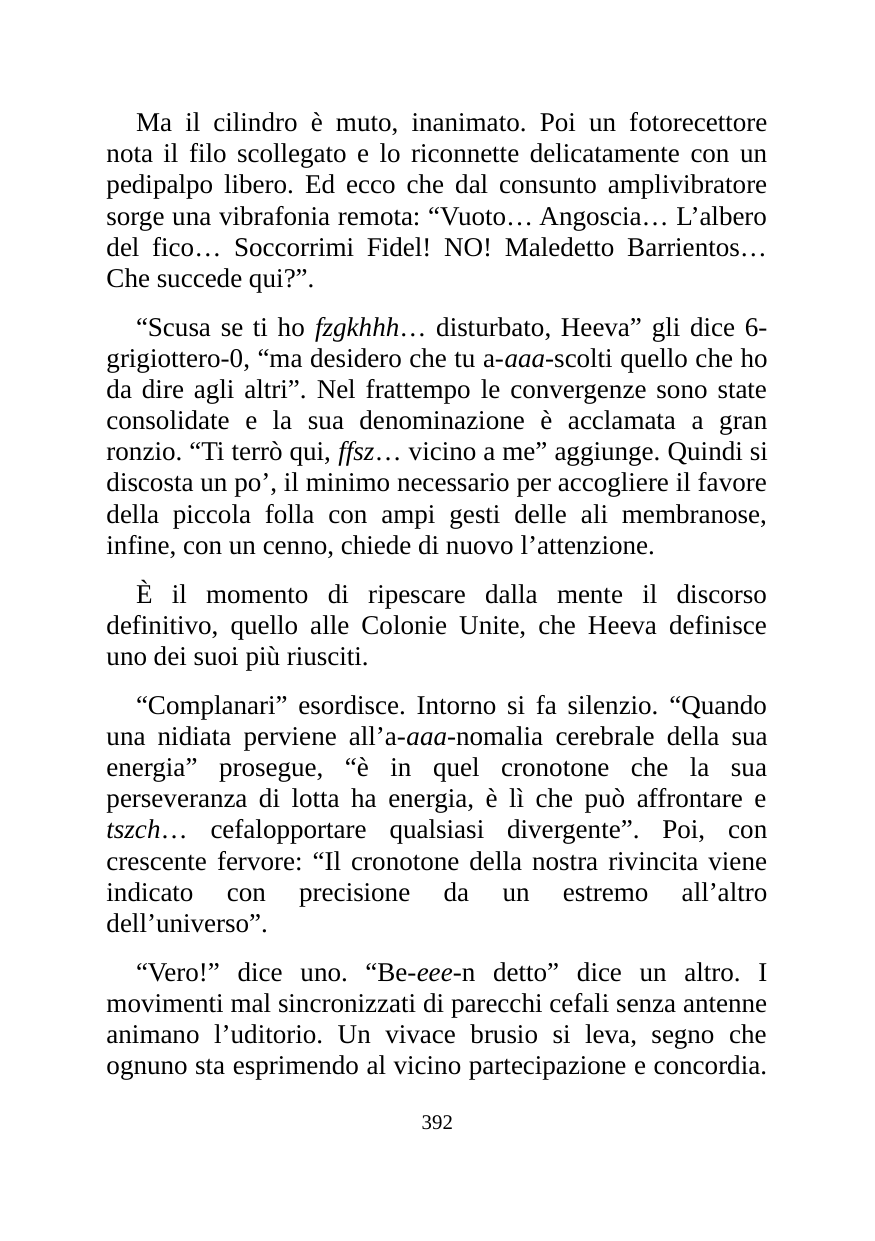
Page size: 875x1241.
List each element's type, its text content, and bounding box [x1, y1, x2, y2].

text Ma il cilindro è muto, inanimato. Poi un fotorecettore nota il filo scollegato e lo riconnette delicatamente con un pedipalpo libero. Ed ecco che dal consunto amplivibratore sorge una vibrafonia remota: “Vuoto… Angoscia… L’albero del fico… Soccorrimi Fidel! NO! Maledetto Barrientos… Che succede qui?”. [106, 106, 768, 293]
text “Scusa se ti ho fzgkhhh… disturbato, Heeva” gli dice 6-grigiottero-0, “ma desidero che tu a-aaa-scolti quello che ho da dire agli altri”. Nel frattempo le convergenze sono state consolidate e la sua denominazione è acclamata a gran ronzio. “Ti terrò qui, ffsz… vicino a me” aggiunge. Quindi si discosta un po’, il minimo necessario per accogliere il favore della piccola folla con ampi gesti delle ali membranose, infine, con un cenno, chiede di nuovo l’attenzione. [106, 311, 768, 560]
text “Vero!” dice uno. “Be-eee-n detto” dice un altro. I movimenti mal sincronizzati di parecchi cefali senza antenne animano l’uditorio. Un vivace brusio si leva, segno che ognuno sta esprimendo al vicino partecipazione e concordia. [106, 956, 768, 1080]
text “Complanari” esordisce. Intorno si fa silenzio. “Quando una nidiata perviene all’a-aaa-nomalia cerebrale della sua energia” prosegue, “è in quel cronotone che la sua perseveranza di lotta ha energia, è lì che può affrontare e tszch… cefalopportare qualsiasi divergente”. Poi, con crescente fervore: “Il cronotone della nostra rivincita viene indicato con precisione da un estremo all’altro dell’universo”. [106, 689, 768, 938]
text È il momento di ripescare dalla mente il discorso definitivo, quello alle Colonie Unite, che Heeva definisce uno dei suoi più riusciti. [106, 578, 768, 671]
